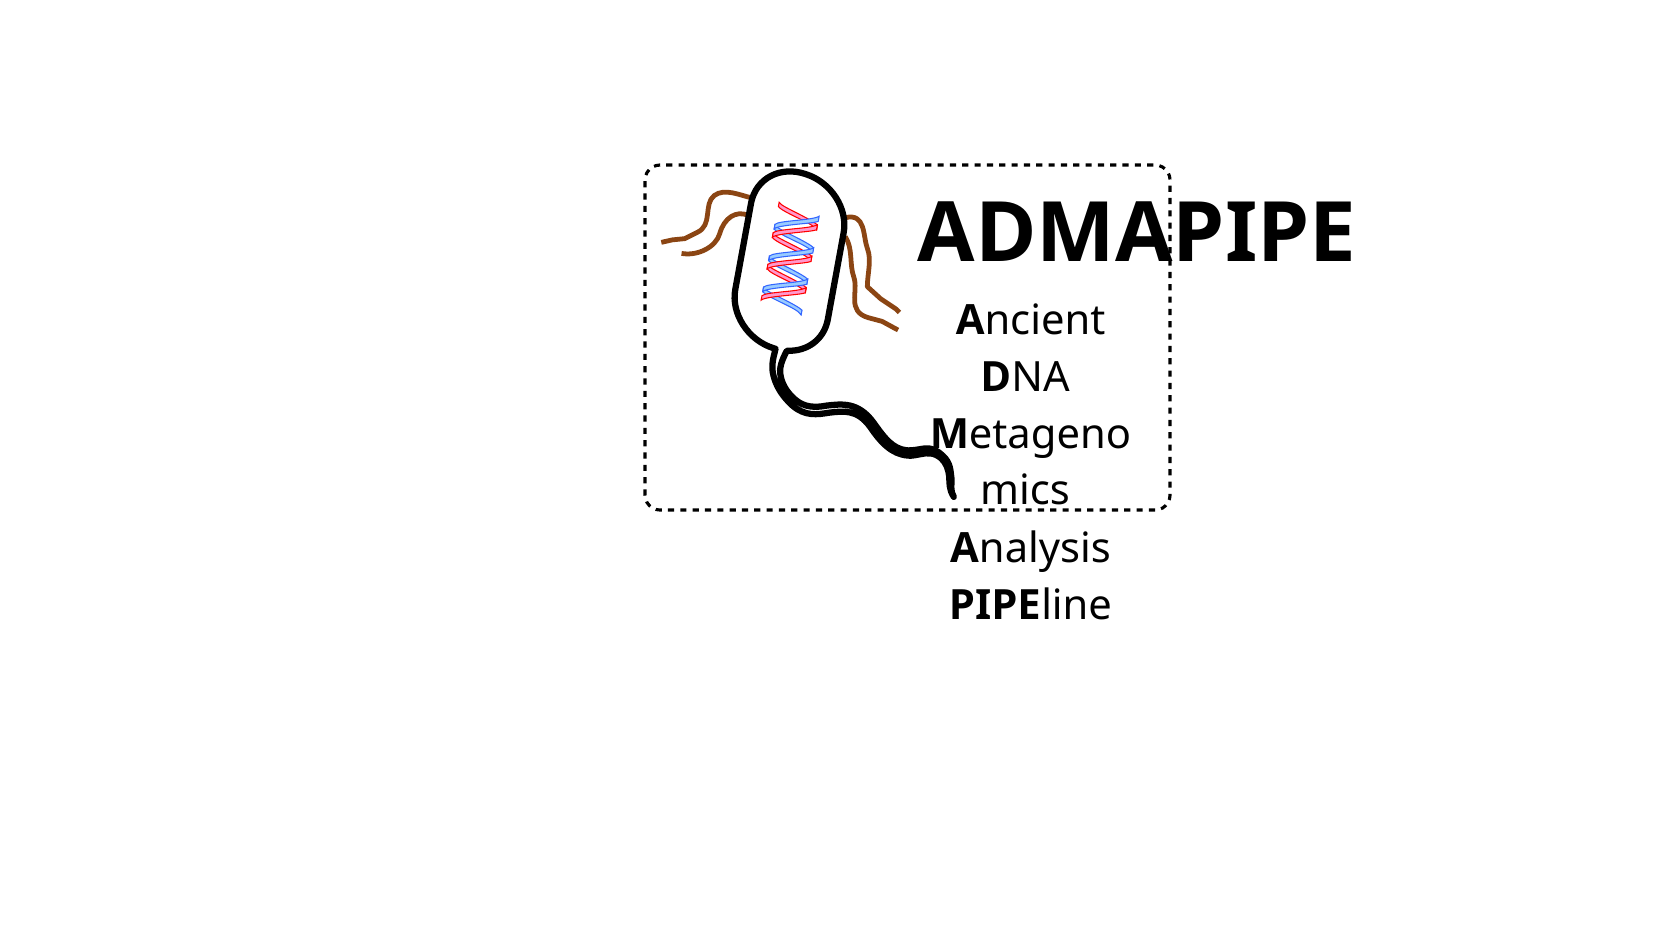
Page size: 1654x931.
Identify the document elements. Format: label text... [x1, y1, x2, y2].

text_box [761, 202, 820, 316]
text_box Ancient DNA Metagenomics Analysis PIPEline [915, 286, 1147, 452]
text_box ADMAPIPE [903, 165, 1151, 286]
